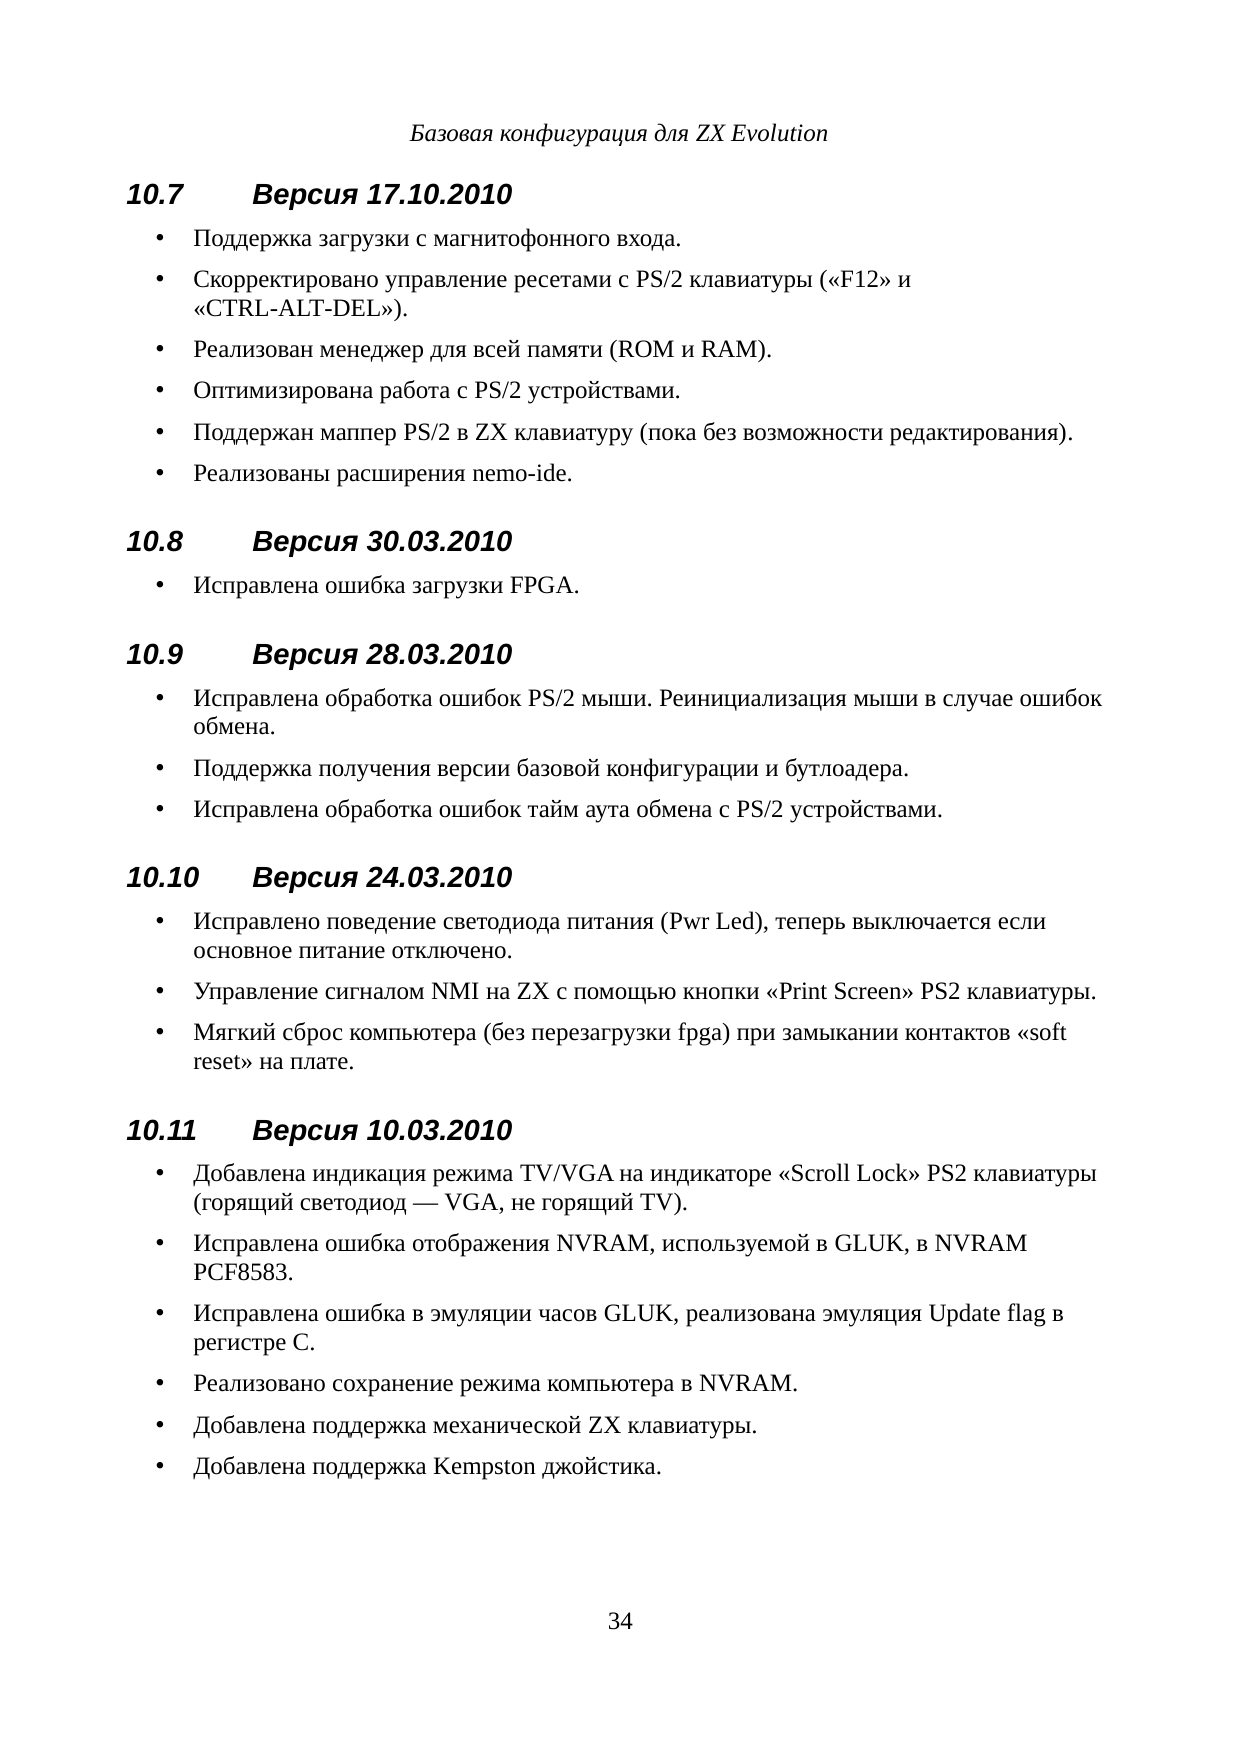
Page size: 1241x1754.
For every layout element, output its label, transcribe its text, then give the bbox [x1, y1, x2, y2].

list Поддержка получения версии базовой конфигурации и бутлоадера. [156, 753, 1122, 781]
list Исправлена обработка ошибок тайм аута обмена с PS/2 устройствами. [156, 794, 1122, 823]
list Управление сигналом NMI на ZX с помощью кнопки «Print Screen» PS2 клавиатуры. [156, 976, 1122, 1005]
list Добавлена поддержка механической ZX клавиатуры. [156, 1410, 1122, 1438]
subtitle Версия 24.03.2010 [118, 860, 1122, 894]
list Исправлена ошибка в эмуляции часов GLUK, реализована эмуляция Update flag в регистре C. [156, 1298, 1122, 1356]
subtitle Версия 17.10.2010 [118, 177, 1122, 211]
list Исправлено поведение светодиода питания (Pwr Led), теперь выключается если основное питание отключено. [156, 906, 1122, 964]
list Оптимизирована работа с PS/2 устройствами. [156, 376, 1122, 404]
list Скорректировано управление ресетами с PS/2 клавиатуры («F12» и «CTRL‑ALT‑DEL»). [156, 264, 1122, 322]
list Реализован менеджер для всей памяти (ROM и RAM). [156, 334, 1122, 363]
subtitle Версия 30.03.2010 [118, 524, 1122, 558]
list Добавлена поддержка Kempston джойстика. [156, 1451, 1122, 1480]
list Исправлена обработка ошибок PS/2 мыши. Реинициализация мыши в случае ошибок обмена. [156, 683, 1122, 740]
list Поддержан маппер PS/2 в ZX клавиатуру (пока без возможности редактирования). [156, 417, 1122, 446]
subtitle Версия 28.03.2010 [118, 637, 1122, 670]
list Исправлена ошибка загрузки FPGA. [156, 570, 1122, 599]
list Реализованы расширения nemo-ide. [156, 458, 1122, 487]
list Исправлена ошибка отображения NVRAM, используемой в GLUK, в NVRAM PCF8583. [156, 1228, 1122, 1286]
list Реализовано сохранение режима компьютера в NVRAM. [156, 1368, 1122, 1397]
list Поддержка загрузки с магнитофонного входа. [156, 223, 1122, 252]
subtitle Версия 10.03.2010 [118, 1112, 1122, 1146]
list Добавлена индикация режима TV/VGA на индикаторе «Scroll Lock» PS2 клавиатуры (горящий светодиод — VGA, не горящий TV). [156, 1158, 1122, 1216]
list Мягкий сброс компьютера (без перезагрузки fpga) при замыкании контактов «soft reset» на плате. [156, 1017, 1122, 1075]
